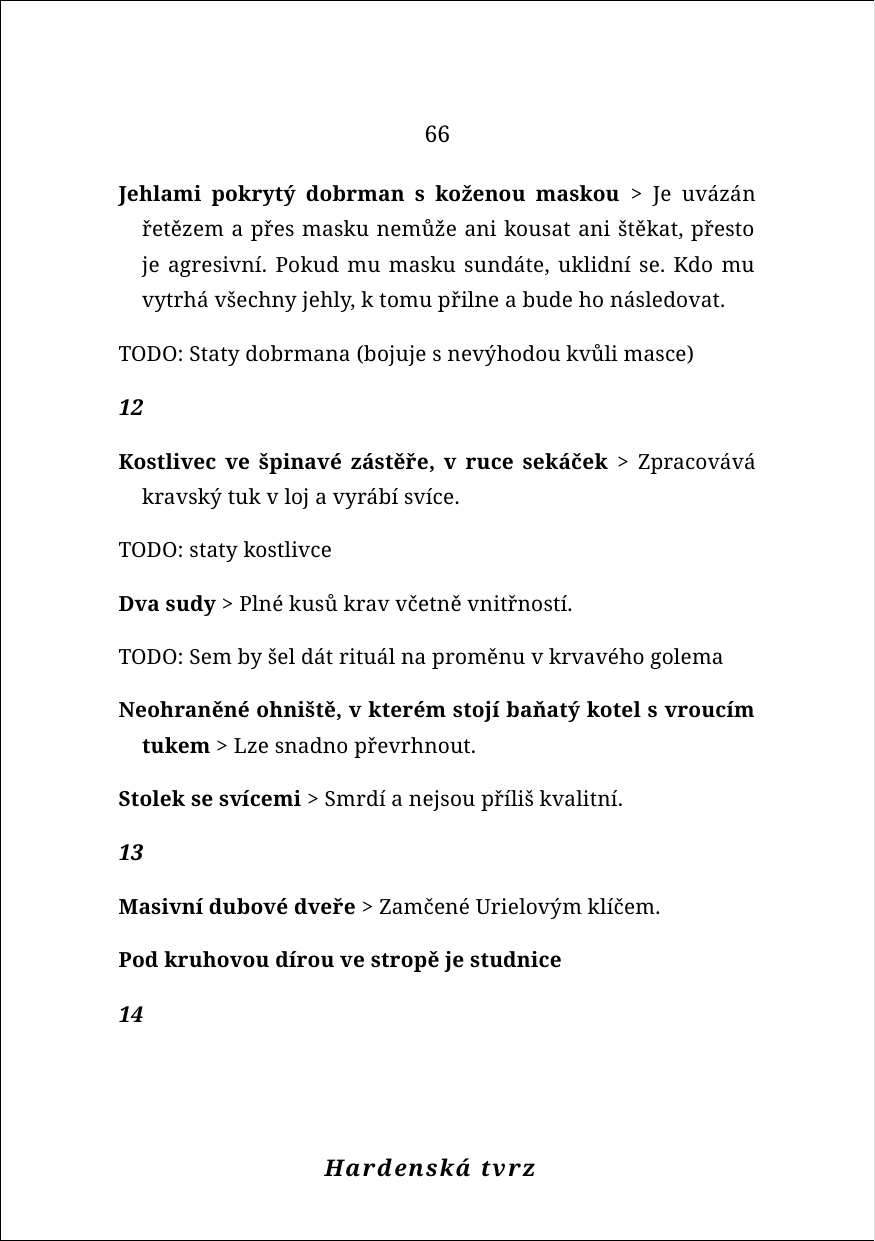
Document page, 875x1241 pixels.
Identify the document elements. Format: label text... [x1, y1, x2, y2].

text 13 [118, 837, 756, 867]
text 14 [118, 999, 756, 1028]
text Masivní dubové dveře > Zamčené Urielovým klíčem. [118, 892, 756, 921]
text Dva sudy > Plné kusů krav včetně vnitřností. [118, 589, 756, 617]
text TODO: Staty dobrmana (bojuje s nevýhodou kvůli masce) [118, 339, 756, 367]
text Kostlivec ve špinavé zástěře, v ruce sekáček > Zpracovává kravský tuk v loj a vyrábí svíce. [118, 447, 756, 511]
text Stolek se svícemi > Smrdí a nejsou příliš kvalitní. [118, 784, 756, 812]
text Neohraněné ohniště, v kterém stojí baňatý kotel s vroucím tukem > Lze snadno převrhnout. [118, 695, 756, 759]
text 12 [118, 392, 756, 422]
text Pod kruhovou dírou ve stropě je studnice [118, 945, 756, 974]
text Jehlami pokrytý dobrman s koženou maskou > Je uvázán řetězem a přes masku nemůže ani kousat ani štěkat, přesto je agresivní. Pokud mu masku sundáte, uklidní se. Kdo mu vytrhá všechny jehly, k tomu přilne a bude ho následovat. [118, 179, 756, 314]
text TODO: Sem by šel dát rituál na proměnu v krvavého golema [118, 642, 756, 671]
text TODO: staty kostlivce [118, 536, 756, 564]
